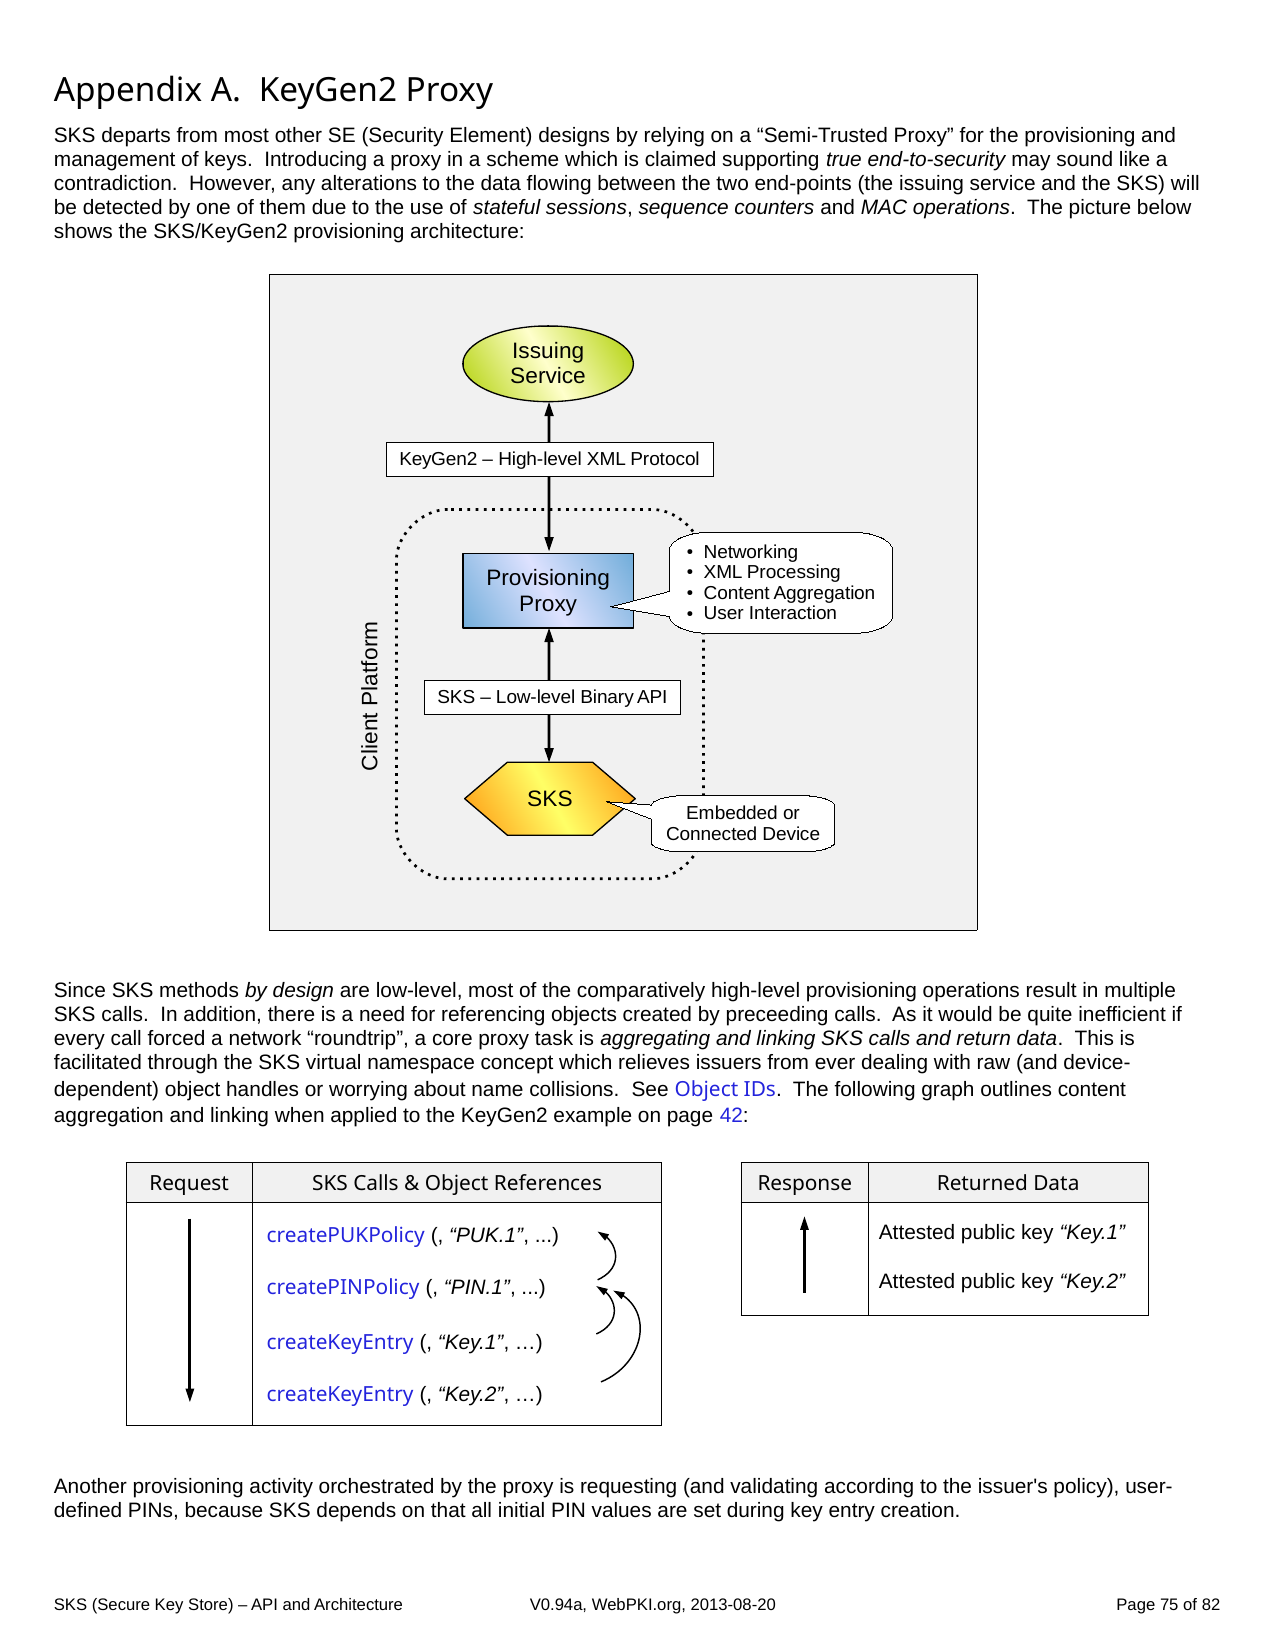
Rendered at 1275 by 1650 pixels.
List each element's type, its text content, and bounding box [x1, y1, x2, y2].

table_header [662, 1162, 741, 1425]
table_cell Attested public key “Key.1” [869, 1203, 1148, 1260]
table_cell [868, 1316, 1148, 1425]
table_cell Attested public key “Key.2” [869, 1260, 1148, 1315]
table_header Returned Data [869, 1163, 1148, 1202]
table_cell createPINPolicy (, “PIN.1”, ...) [253, 1260, 582, 1315]
table_cell [127, 1203, 252, 1425]
text Since SKS methods by design are low-level, most of the comparatively high-level provisioning operations result in multiple SKS calls. In addition, there is a need for referencing objects created by preceeding calls. As it would be quite inefficient if every call forced a network “roundtrip”, a core proxy task is aggregating and linking SKS calls and return data. This is facilitated through the SKS virtual namespace concept which relieves issuers from ever dealing with raw (and device-dependent) object handles or worrying about name collisions. See Object IDs. The following graph outlines content aggregation and linking when applied to the KeyGen2 example on page 35: [54, 978, 1221, 1127]
table_header Request [127, 1163, 252, 1202]
text SKS departs from most other SE (Security Element) designs by relying on a “Semi-Trusted Proxy” for the provisioning and management of keys. Introducing a proxy in a scheme which is claimed supporting true end-to-security may sound like a contradiction. However, any alterations to the data flowing between the two end-points (the issuing service and the SKS) will be detected by one of them due to the use of stateful sessions, sequence counters and MAC operations. The picture below shows the SKS/KeyGen2 provisioning architecture: [54, 123, 1221, 243]
table_header SKS Calls & Object References [253, 1163, 661, 1202]
table_cell [582, 1203, 661, 1425]
text Another provisioning activity orchestrated by the proxy is requesting (and validating according to the issuer's policy), user-defined PINs, because SKS depends on that all initial PIN values are set during key entry creation. [54, 1473, 1221, 1521]
table_cell [742, 1203, 868, 1315]
subtitle KeyGen2 Proxy [54, 66, 1221, 111]
table_header Response [742, 1163, 868, 1202]
table_cell createKeyEntry (, “Key.2”, …) [253, 1368, 582, 1425]
table_cell createKeyEntry (, “Key.1”, …) [253, 1315, 582, 1367]
table_cell createPUKPolicy (, “PUK.1”, ...) [253, 1203, 582, 1260]
table_cell [741, 1316, 868, 1425]
